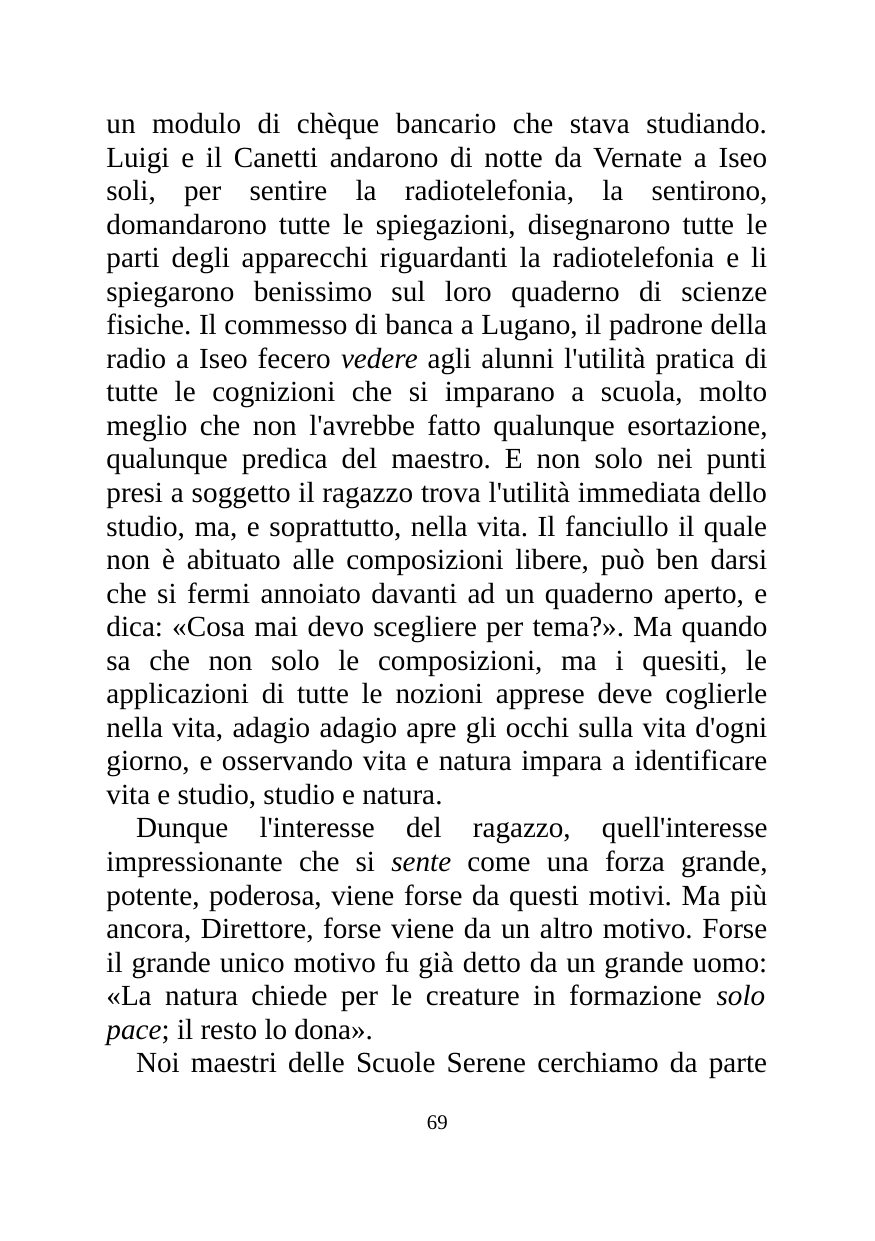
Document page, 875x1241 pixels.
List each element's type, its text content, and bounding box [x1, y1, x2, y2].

text Noi maestri delle Scuole Serene cerchiamo da parte [106, 1045, 768, 1079]
text Dunque l'interesse del ragazzo, quell'interesse impressionante che si sente come una forza grande, potente, poderosa, viene forse da questi motivi. Ma più ancora, Direttore, forse viene da un altro motivo. Forse il grande unico motivo fu già detto da un grande uomo: «La natura chiede per le creature in formazione solo pace; il resto lo dona». [106, 811, 768, 1045]
text un modulo di chèque bancario che stava studiando. Luigi e il Canetti andarono di notte da Vernate a Iseo soli, per sentire la radiotelefonia, la sentirono, domandarono tutte le spiegazioni, disegnarono tutte le parti degli apparecchi riguardanti la radiotelefonia e li spiegarono benissimo sul loro quaderno di scienze fisiche. Il commesso di banca a Lugano, il padrone della radio a Iseo fecero vedere agli alunni l'utilità pratica di tutte le cognizioni che si imparano a scuola, molto meglio che non l'avrebbe fatto qualunque esortazione, qualunque predica del maestro. E non solo nei punti presi a soggetto il ragazzo trova l'utilità immediata dello studio, ma, e soprattutto, nella vita. Il fanciullo il quale non è abituato alle composizioni libere, può ben darsi che si fermi annoiato davanti ad un quaderno aperto, e dica: «Cosa mai devo scegliere per tema?». Ma quando sa che non solo le composizioni, ma i quesiti, le applicazioni di tutte le nozioni apprese deve coglierle nella vita, adagio adagio apre gli occhi sulla vita d'ogni giorno, e osservando vita e natura impara a identificare vita e studio, studio e natura. [106, 106, 768, 811]
